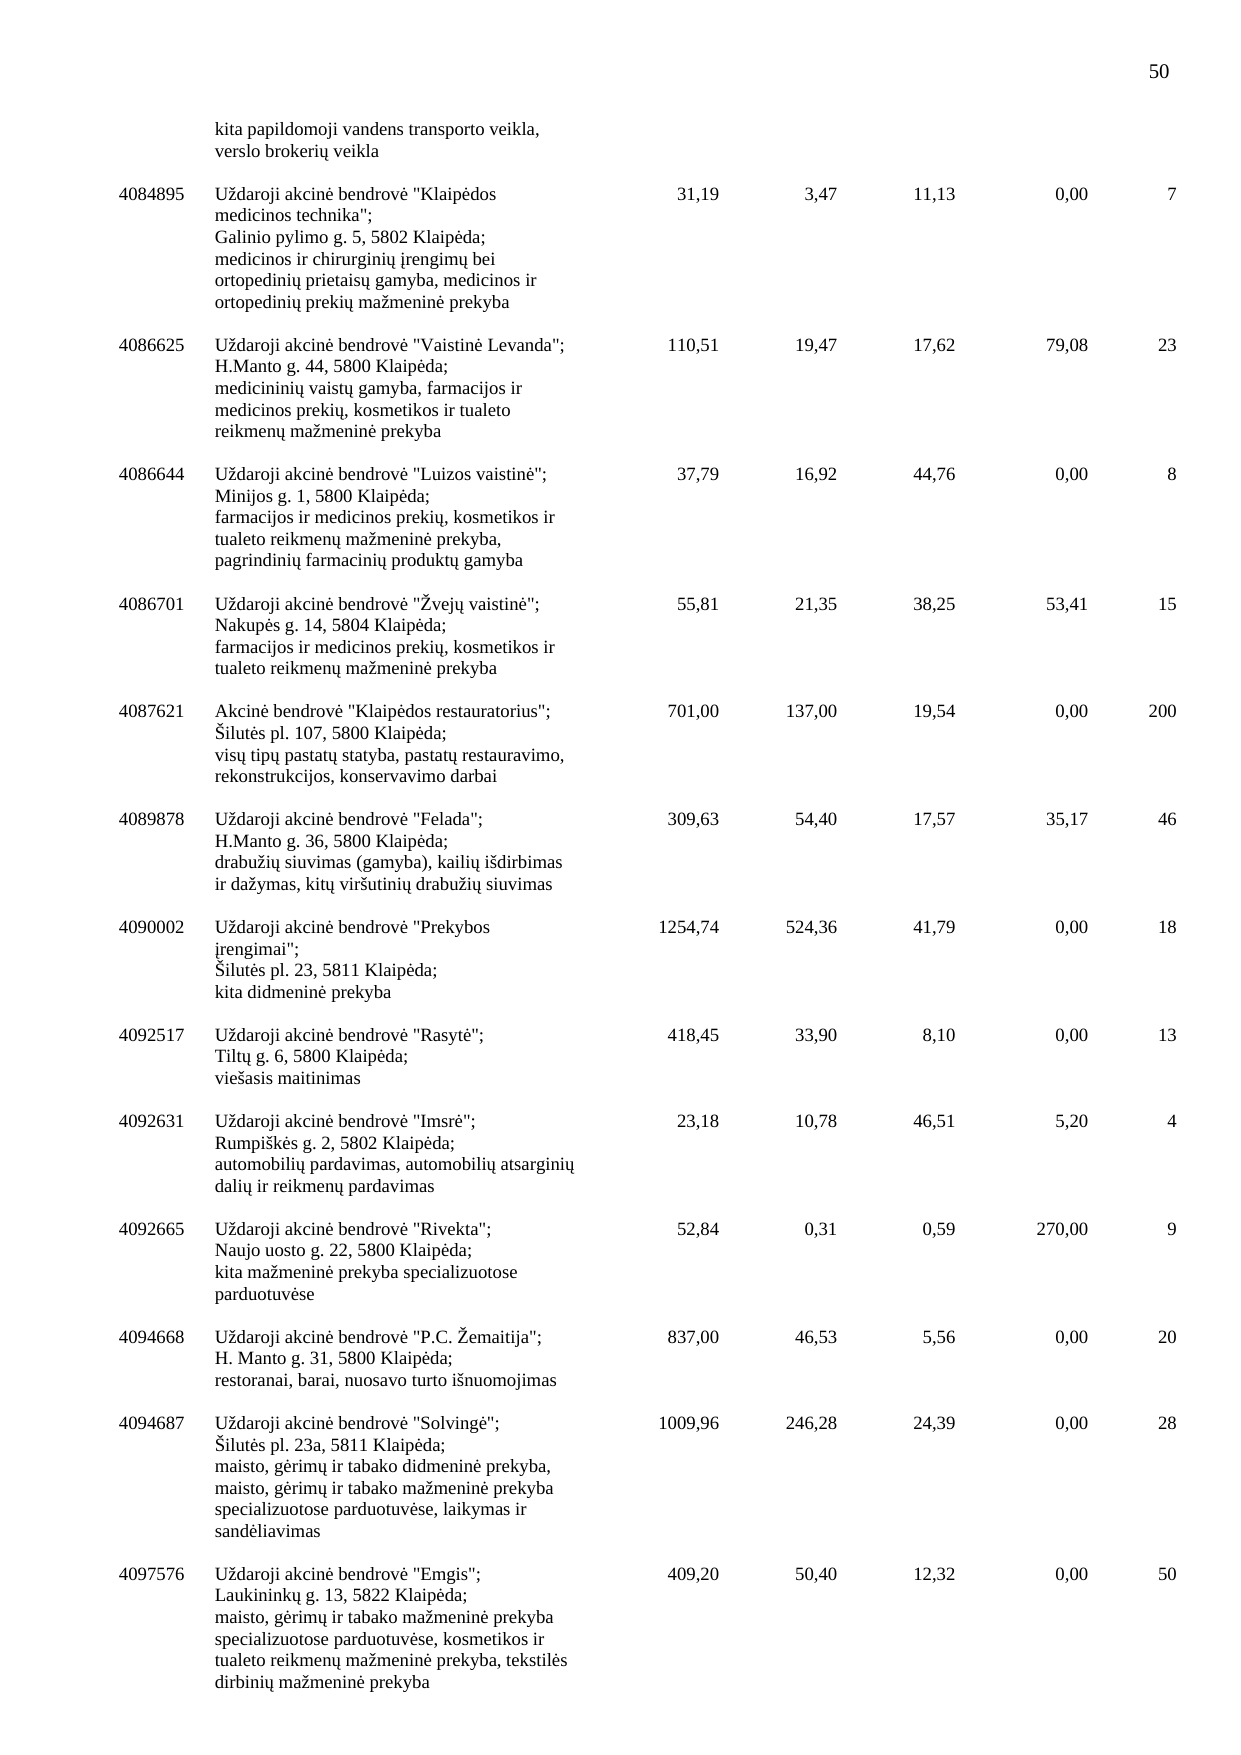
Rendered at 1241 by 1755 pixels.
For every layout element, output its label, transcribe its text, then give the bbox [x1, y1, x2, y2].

table_cell 20 [1104, 1326, 1192, 1412]
table_cell 4086625 [100, 334, 203, 463]
table_cell 50,40 [735, 1563, 853, 1692]
table_cell 19,54 [853, 700, 971, 808]
table_cell 0,00 [971, 1024, 1104, 1110]
table_cell 79,08 [971, 334, 1104, 463]
table_cell 10,78 [735, 1110, 853, 1218]
table_cell 4092517 [100, 1024, 203, 1110]
table_cell 1009,96 [587, 1412, 735, 1563]
table_cell 33,90 [735, 1024, 853, 1110]
table_cell 137,00 [735, 700, 853, 808]
table_cell Uždaroji akcinė bendrovė "Klaipėdos medicinos technika"; Galinio pylimo g. 5, 5802 Klaipėda; medicinos ir chirurginių įrengimų bei ortopedinių prietaisų gamyba, medicinos ir ortopedinių prekių mažmeninė prekyba [203, 183, 587, 334]
table_cell 17,57 [853, 808, 971, 916]
table_cell 4092631 [100, 1110, 203, 1218]
table_cell 38,25 [853, 593, 971, 700]
table_cell Uždaroji akcinė bendrovė "Rasytė"; Tiltų g. 6, 5800 Klaipėda; viešasis maitinimas [203, 1024, 587, 1110]
table_cell [100, 118, 203, 183]
table_cell Uždaroji akcinė bendrovė "Imsrė"; Rumpiškės g. 2, 5802 Klaipėda; automobilių pardavimas, automobilių atsarginių dalių ir reikmenų pardavimas [203, 1110, 587, 1218]
table_cell [971, 118, 1104, 183]
table_cell Uždaroji akcinė bendrovė "Emgis"; Laukininkų g. 13, 5822 Klaipėda; maisto, gėrimų ir tabako mažmeninė prekyba specializuotose parduotuvėse, kosmetikos ir tualeto reikmenų mažmeninė prekyba, tekstilės dirbinių mažmeninė prekyba [203, 1563, 587, 1692]
table_cell Uždaroji akcinė bendrovė "Žvejų vaistinė"; Nakupės g. 14, 5804 Klaipėda; farmacijos ir medicinos prekių, kosmetikos ir tualeto reikmenų mažmeninė prekyba [203, 593, 587, 700]
table_cell 4 [1104, 1110, 1192, 1218]
table_cell 4087621 [100, 700, 203, 808]
table_cell 5,56 [853, 1326, 971, 1412]
table_cell Akcinė bendrovė "Klaipėdos restauratorius"; Šilutės pl. 107, 5800 Klaipėda; visų tipų pastatų statyba, pastatų restauravimo, rekonstrukcijos, konservavimo darbai [203, 700, 587, 808]
table_cell 52,84 [587, 1218, 735, 1326]
table_cell 4086701 [100, 593, 203, 700]
table_cell 5,20 [971, 1110, 1104, 1218]
table_cell 11,13 [853, 183, 971, 334]
table_cell 53,41 [971, 593, 1104, 700]
table_cell 12,32 [853, 1563, 971, 1692]
table_cell 4094668 [100, 1326, 203, 1412]
table_cell 0,00 [971, 463, 1104, 592]
table_cell [735, 118, 853, 183]
table_cell 15 [1104, 593, 1192, 700]
table_cell 46,51 [853, 1110, 971, 1218]
table_cell 21,35 [735, 593, 853, 700]
table_cell 16,92 [735, 463, 853, 592]
table_cell kita papildomoji vandens transporto veikla, verslo brokerių veikla [203, 118, 587, 183]
table_cell 24,39 [853, 1412, 971, 1563]
table_cell 1254,74 [587, 916, 735, 1024]
table_cell 54,40 [735, 808, 853, 916]
table_cell 0,00 [971, 1326, 1104, 1412]
table_cell 46,53 [735, 1326, 853, 1412]
table_cell 13 [1104, 1024, 1192, 1110]
table_cell [853, 118, 971, 183]
table_cell 23,18 [587, 1110, 735, 1218]
table_cell 246,28 [735, 1412, 853, 1563]
table_cell 0,31 [735, 1218, 853, 1326]
table_cell 701,00 [587, 700, 735, 808]
table_cell 46 [1104, 808, 1192, 916]
table_cell 200 [1104, 700, 1192, 808]
table_cell 110,51 [587, 334, 735, 463]
table_cell 17,62 [853, 334, 971, 463]
table_cell 9 [1104, 1218, 1192, 1326]
table_cell 19,47 [735, 334, 853, 463]
table_cell 23 [1104, 334, 1192, 463]
table_cell Uždaroji akcinė bendrovė "Solvingė"; Šilutės pl. 23a, 5811 Klaipėda; maisto, gėrimų ir tabako didmeninė prekyba, maisto, gėrimų ir tabako mažmeninė prekyba specializuotose parduotuvėse, laikymas ir sandėliavimas [203, 1412, 587, 1563]
table_cell 55,81 [587, 593, 735, 700]
table_cell 4089878 [100, 808, 203, 916]
table_cell 7 [1104, 183, 1192, 334]
table_cell [1104, 118, 1192, 183]
table_cell Uždaroji akcinė bendrovė "Prekybos įrengimai"; Šilutės pl. 23, 5811 Klaipėda; kita didmeninė prekyba [203, 916, 587, 1024]
table_cell Uždaroji akcinė bendrovė "Vaistinė Levanda"; H.Manto g. 44, 5800 Klaipėda; medicininių vaistų gamyba, farmacijos ir medicinos prekių, kosmetikos ir tualeto reikmenų mažmeninė prekyba [203, 334, 587, 463]
table_cell 0,00 [971, 183, 1104, 334]
table_cell [587, 118, 735, 183]
table_cell 28 [1104, 1412, 1192, 1563]
table_cell 8 [1104, 463, 1192, 592]
table_cell 44,76 [853, 463, 971, 592]
table_cell 4094687 [100, 1412, 203, 1563]
table_cell 309,63 [587, 808, 735, 916]
table_cell 4092665 [100, 1218, 203, 1326]
table_cell 4086644 [100, 463, 203, 592]
table_cell 0,00 [971, 700, 1104, 808]
table_cell 0,00 [971, 1563, 1104, 1692]
table_cell 4097576 [100, 1563, 203, 1692]
table_cell Uždaroji akcinė bendrovė "Felada"; H.Manto g. 36, 5800 Klaipėda; drabužių siuvimas (gamyba), kailių išdirbimas ir dažymas, kitų viršutinių drabužių siuvimas [203, 808, 587, 916]
table_cell 50 [1104, 1563, 1192, 1692]
table_cell 31,19 [587, 183, 735, 334]
table_cell 41,79 [853, 916, 971, 1024]
table_cell 270,00 [971, 1218, 1104, 1326]
table_cell 418,45 [587, 1024, 735, 1110]
table_cell 409,20 [587, 1563, 735, 1692]
table_cell Uždaroji akcinė bendrovė "P.C. Žemaitija"; H. Manto g. 31, 5800 Klaipėda; restoranai, barai, nuosavo turto išnuomojimas [203, 1326, 587, 1412]
table_cell 837,00 [587, 1326, 735, 1412]
table_cell 4084895 [100, 183, 203, 334]
table_cell 18 [1104, 916, 1192, 1024]
table_cell Uždaroji akcinė bendrovė "Rivekta"; Naujo uosto g. 22, 5800 Klaipėda; kita mažmeninė prekyba specializuotose parduotuvėse [203, 1218, 587, 1326]
table_cell 524,36 [735, 916, 853, 1024]
table_cell 37,79 [587, 463, 735, 592]
table_cell 3,47 [735, 183, 853, 334]
table_cell 0,59 [853, 1218, 971, 1326]
table_cell 0,00 [971, 916, 1104, 1024]
table_cell Uždaroji akcinė bendrovė "Luizos vaistinė"; Minijos g. 1, 5800 Klaipėda; farmacijos ir medicinos prekių, kosmetikos ir tualeto reikmenų mažmeninė prekyba, pagrindinių farmacinių produktų gamyba [203, 463, 587, 592]
table_cell 8,10 [853, 1024, 971, 1110]
table_cell 35,17 [971, 808, 1104, 916]
table_cell 0,00 [971, 1412, 1104, 1563]
table_cell 4090002 [100, 916, 203, 1024]
